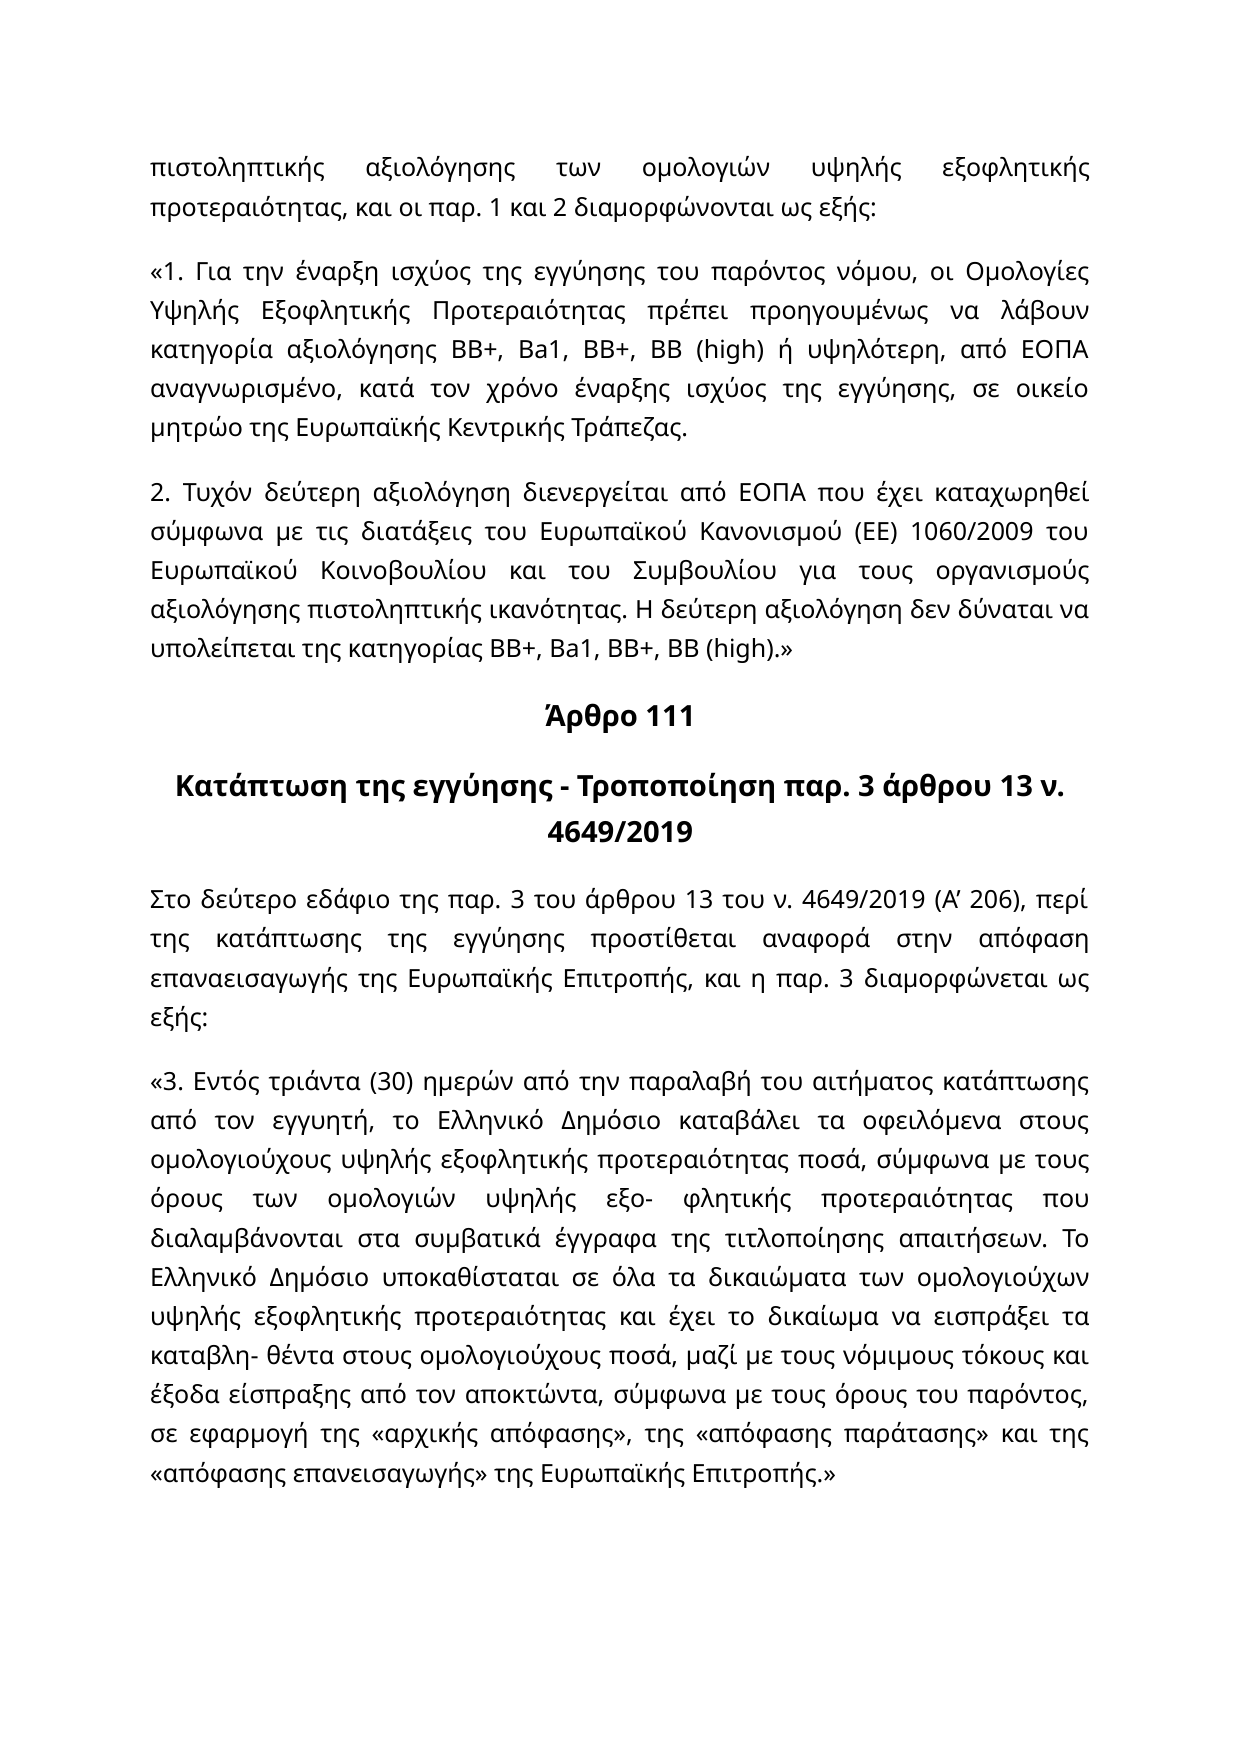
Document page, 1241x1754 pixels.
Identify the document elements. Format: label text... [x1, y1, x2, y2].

text «3. Εντός τριάντα (30) ημερών από την παραλαβή του αιτήματος κατάπτωσης από τον εγγυητή, το Ελληνικό Δημόσιο καταβάλει τα οφειλόμενα στους ομολογιούχους υψηλής εξοφλητικής προτεραιότητας ποσά, σύμφωνα με τους όρους των ομολογιών υψηλής εξο- φλητικής προτεραιότητας που διαλαμβάνονται στα συμβατικά έγγραφα της τιτλοποίησης απαιτήσεων. Το Ελληνικό Δημόσιο υποκαθίσταται σε όλα τα δικαιώματα των ομολογιούχων υψηλής εξοφλητικής προτεραιότητας και έχει το δικαίωμα να εισπράξει τα καταβλη- θέντα στους ομολογιούχους ποσά, μαζί με τους νόμιμους τόκους και έξοδα είσπραξης από τον αποκτώντα, σύμφωνα με τους όρους του παρόντος, σε εφαρμογή της «αρχικής απόφασης», της «απόφασης παράτασης» και της «απόφασης επανεισαγωγής» της Ευρωπαϊκής Επιτροπής.» [150, 1063, 1090, 1489]
text «1. Για την έναρξη ισχύος της εγγύησης του παρόντος νόμου, οι Ομολογίες Υψηλής Εξοφλητικής Προτεραιότητας πρέπει προηγουμένως να λάβουν κατηγορία αξιολόγησης ΒΒ+, Ba1, ΒΒ+, BB (high) ή υψηλότερη, από ΕΟΠΑ αναγνωρισμένο, κατά τον χρόνο έναρξης ισχύος της εγγύησης, σε οικείο μητρώο της Ευρωπαϊκής Κεντρικής Τράπεζας. [150, 253, 1090, 444]
text Στο δεύτερο εδάφιο της παρ. 3 του άρθρου 13 του ν. 4649/2019 (Α’ 206), περί της κατάπτωσης της εγγύησης προστίθεται αναφορά στην απόφαση επαναεισαγωγής της Ευρωπαϊκής Επιτροπής, και η παρ. 3 διαμορφώνεται ως εξής: [150, 882, 1090, 1033]
subtitle Κατάπτωση της εγγύησης - Τροποποίηση παρ. 3 άρθρου 13 ν. 4649/2019 [150, 766, 1090, 851]
subtitle Άρθρο 111 [150, 695, 1090, 735]
text 2. Τυχόν δεύτερη αξιολόγηση διενεργείται από ΕΟΠΑ που έχει καταχωρηθεί σύμφωνα με τις διατάξεις του Ευρωπαϊκού Κανονισμού (ΕΕ) 1060/2009 του Ευρωπαϊκού Κοινοβουλίου και του Συμβουλίου για τους οργανισμούς αξιολόγησης πιστοληπτικής ικανότητας. Η δεύτερη αξιολόγηση δεν δύναται να υπολείπεται της κατηγορίας ΒΒ+, Ba1, ΒΒ+, BB (high).» [150, 474, 1090, 665]
text πιστοληπτικής αξιολόγησης των ομολογιών υψηλής εξοφλητικής προτεραιότητας, και οι παρ. 1 και 2 διαμορφώνονται ως εξής: [150, 150, 1090, 223]
